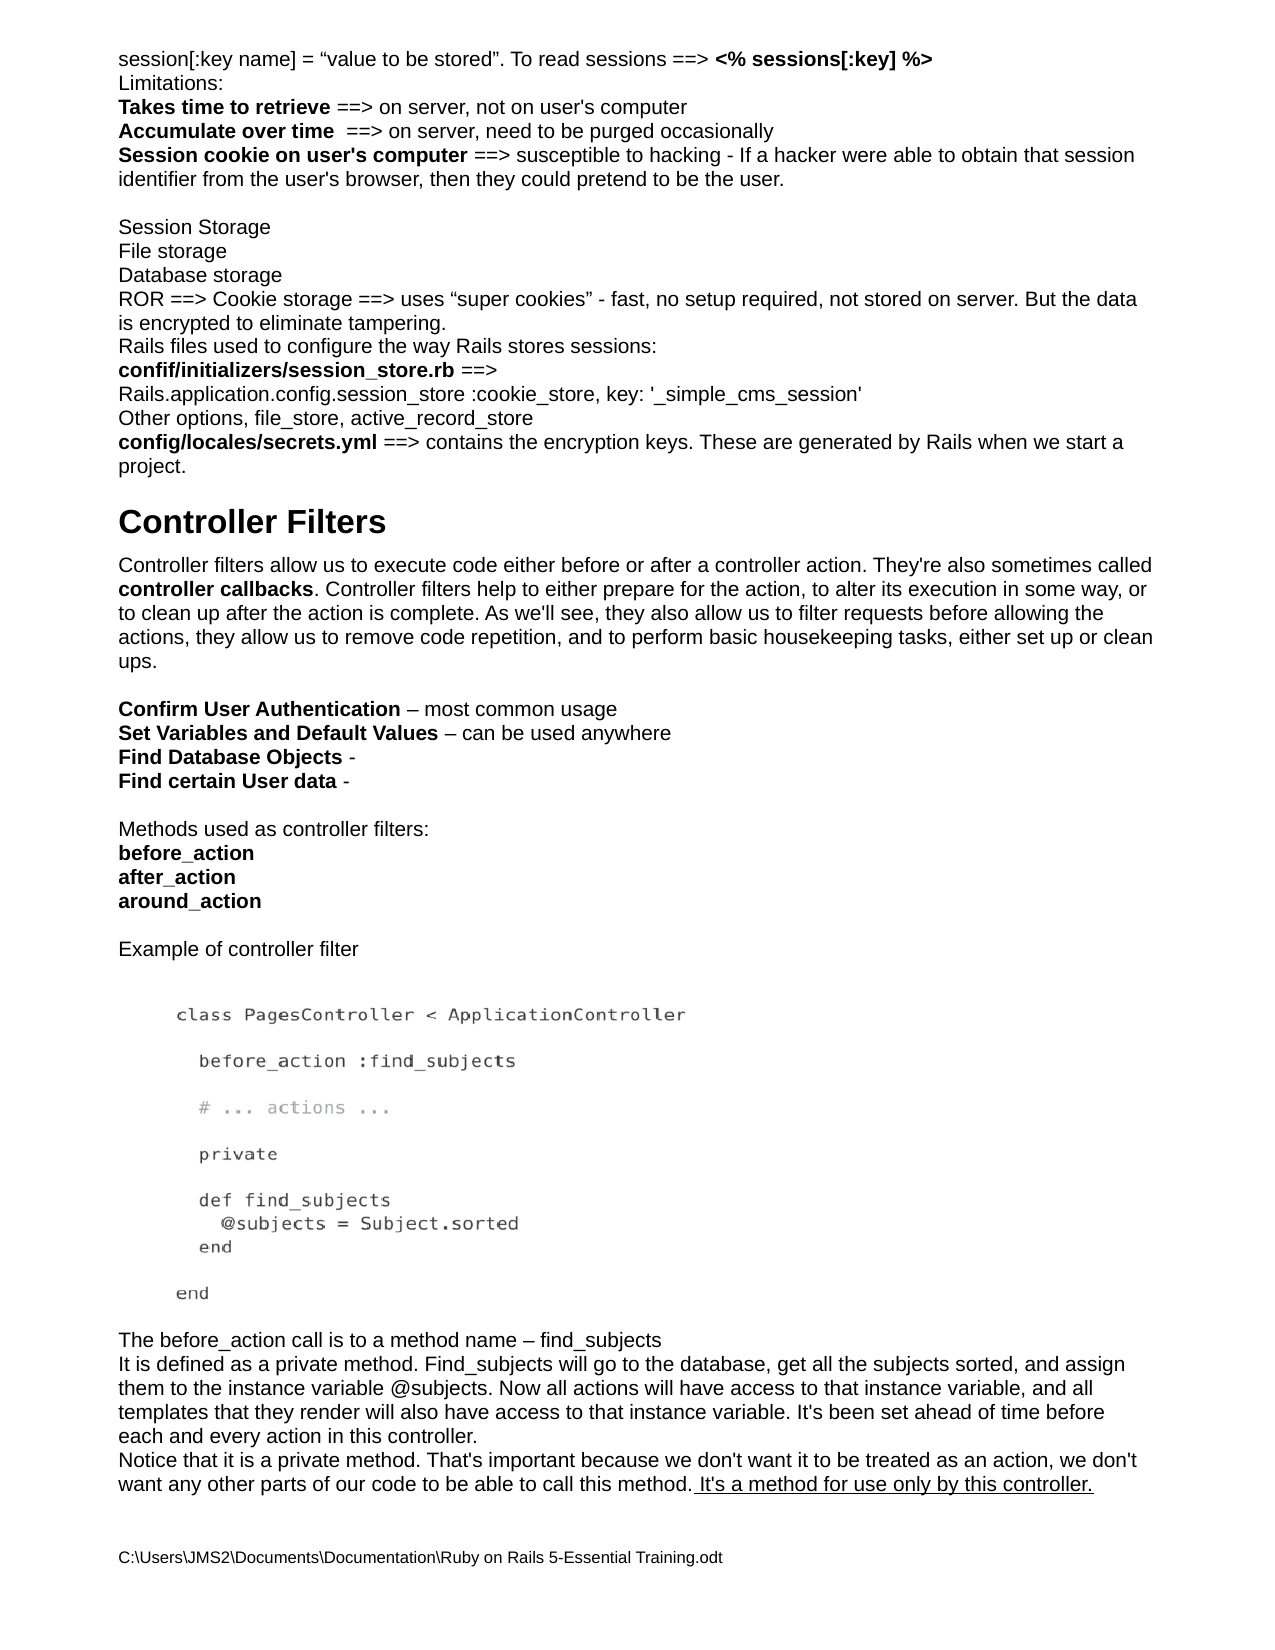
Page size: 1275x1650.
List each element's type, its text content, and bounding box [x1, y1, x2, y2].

text Notice that it is a private method. That's important because we don't want it to be treated as an action, we don't want any other parts of our code to be able to call this method. It's a method for use only by this controller. [118, 1448, 1157, 1496]
text Rails files used to configure the way Rails stores sessions: [118, 334, 1157, 358]
text Takes time to retrieve ==> on server, not on user's computer [118, 95, 1157, 119]
text Session Storage [118, 214, 1157, 238]
text Other options, file_store, active_record_store [118, 406, 1157, 430]
subtitle Controller Filters [118, 502, 1157, 541]
text Example of controller filter [118, 936, 1157, 960]
text The before_action call is to a method name – find_subjects [118, 1328, 1157, 1352]
text Limitations: [118, 71, 1157, 95]
text around_action [118, 888, 1157, 912]
text Confirm User Authentication – most common usage [118, 697, 1157, 721]
text before_action [118, 841, 1157, 864]
text Controller filters allow us to execute code either before or after a controller action. They're also sometimes called controller callbacks. Controller filters help to either prepare for the action, to alter its execution in some way, or to clean up after the action is complete. As we'll see, they also allow us to filter requests before allowing the actions, they allow us to remove code repetition, and to perform basic housekeeping tasks, either set up or clean ups. [118, 553, 1157, 673]
text Methods used as controller filters: [118, 817, 1157, 841]
text Find certain User data - [118, 769, 1157, 793]
text File storage [118, 238, 1157, 262]
text ROR ==> Cookie storage ==> uses “super cookies” - fast, no setup required, not stored on server. But the data is encrypted to eliminate tampering. [118, 286, 1157, 334]
text confif/initializers/session_store.rb ==> [118, 358, 1157, 382]
text Set Variables and Default Values – can be used anywhere [118, 721, 1157, 745]
text Find Database Objects - [118, 745, 1157, 769]
text Database storage [118, 262, 1157, 286]
text Session cookie on user's computer ==> susceptible to hacking - If a hacker were able to obtain that session identifier from the user's browser, then they could pretend to be the user. [118, 143, 1157, 191]
text after_action [118, 864, 1157, 888]
text It is defined as a private method. Find_subjects will go to the database, get all the subjects sorted, and assign them to the instance variable @subjects. Now all actions will have access to that instance variable, and all templates that they render will also have access to that instance variable. It's been set ahead of time before each and every action in this controller. [118, 1352, 1157, 1448]
picture [175, 966, 781, 1328]
text Accumulate over time ==> on server, need to be purged occasionally [118, 119, 1157, 143]
text Rails.application.config.session_store :cookie_store, key: '_simple_cms_session' [118, 382, 1157, 406]
text session[:key name] = “value to be stored”. To read sessions ==> <% sessions[:key] %> [118, 47, 1157, 71]
text config/locales/secrets.yml ==> contains the encryption keys. These are generated by Rails when we start a project. [118, 430, 1157, 478]
